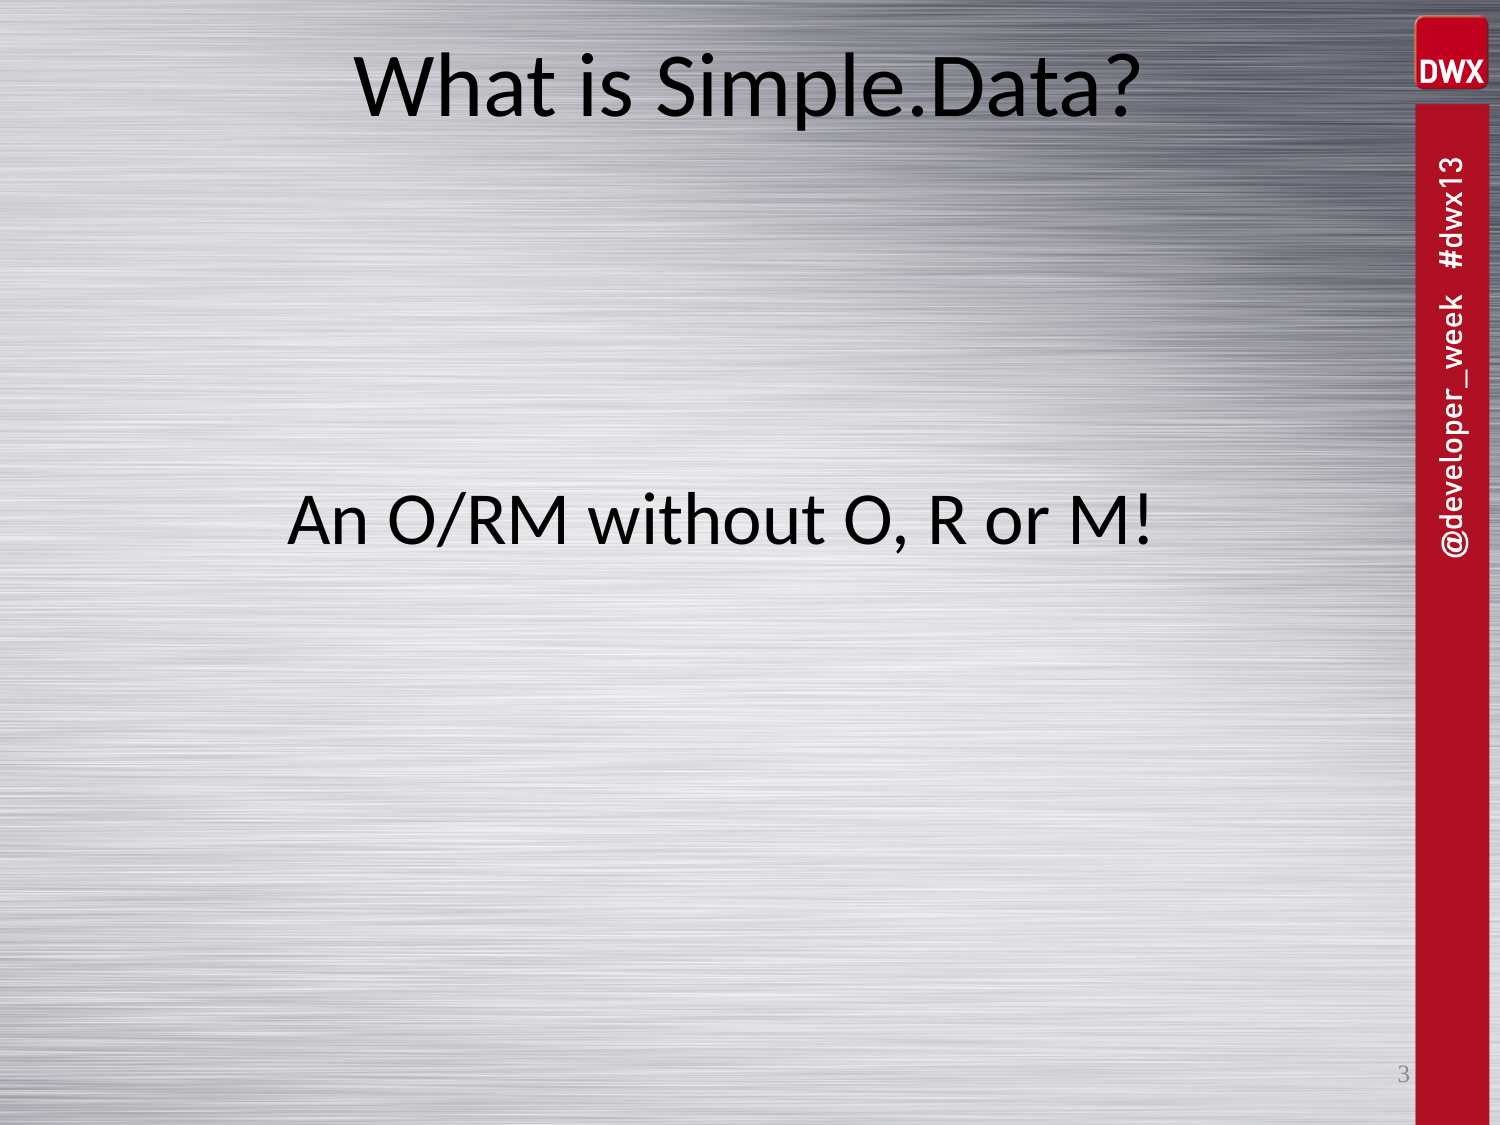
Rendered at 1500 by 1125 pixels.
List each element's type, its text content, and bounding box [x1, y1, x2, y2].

list An O/RM without O, R or M! [47, 285, 1398, 1028]
picture [0, 0, 1500, 1125]
title What is Simple.Data? [75, 0, 1426, 174]
